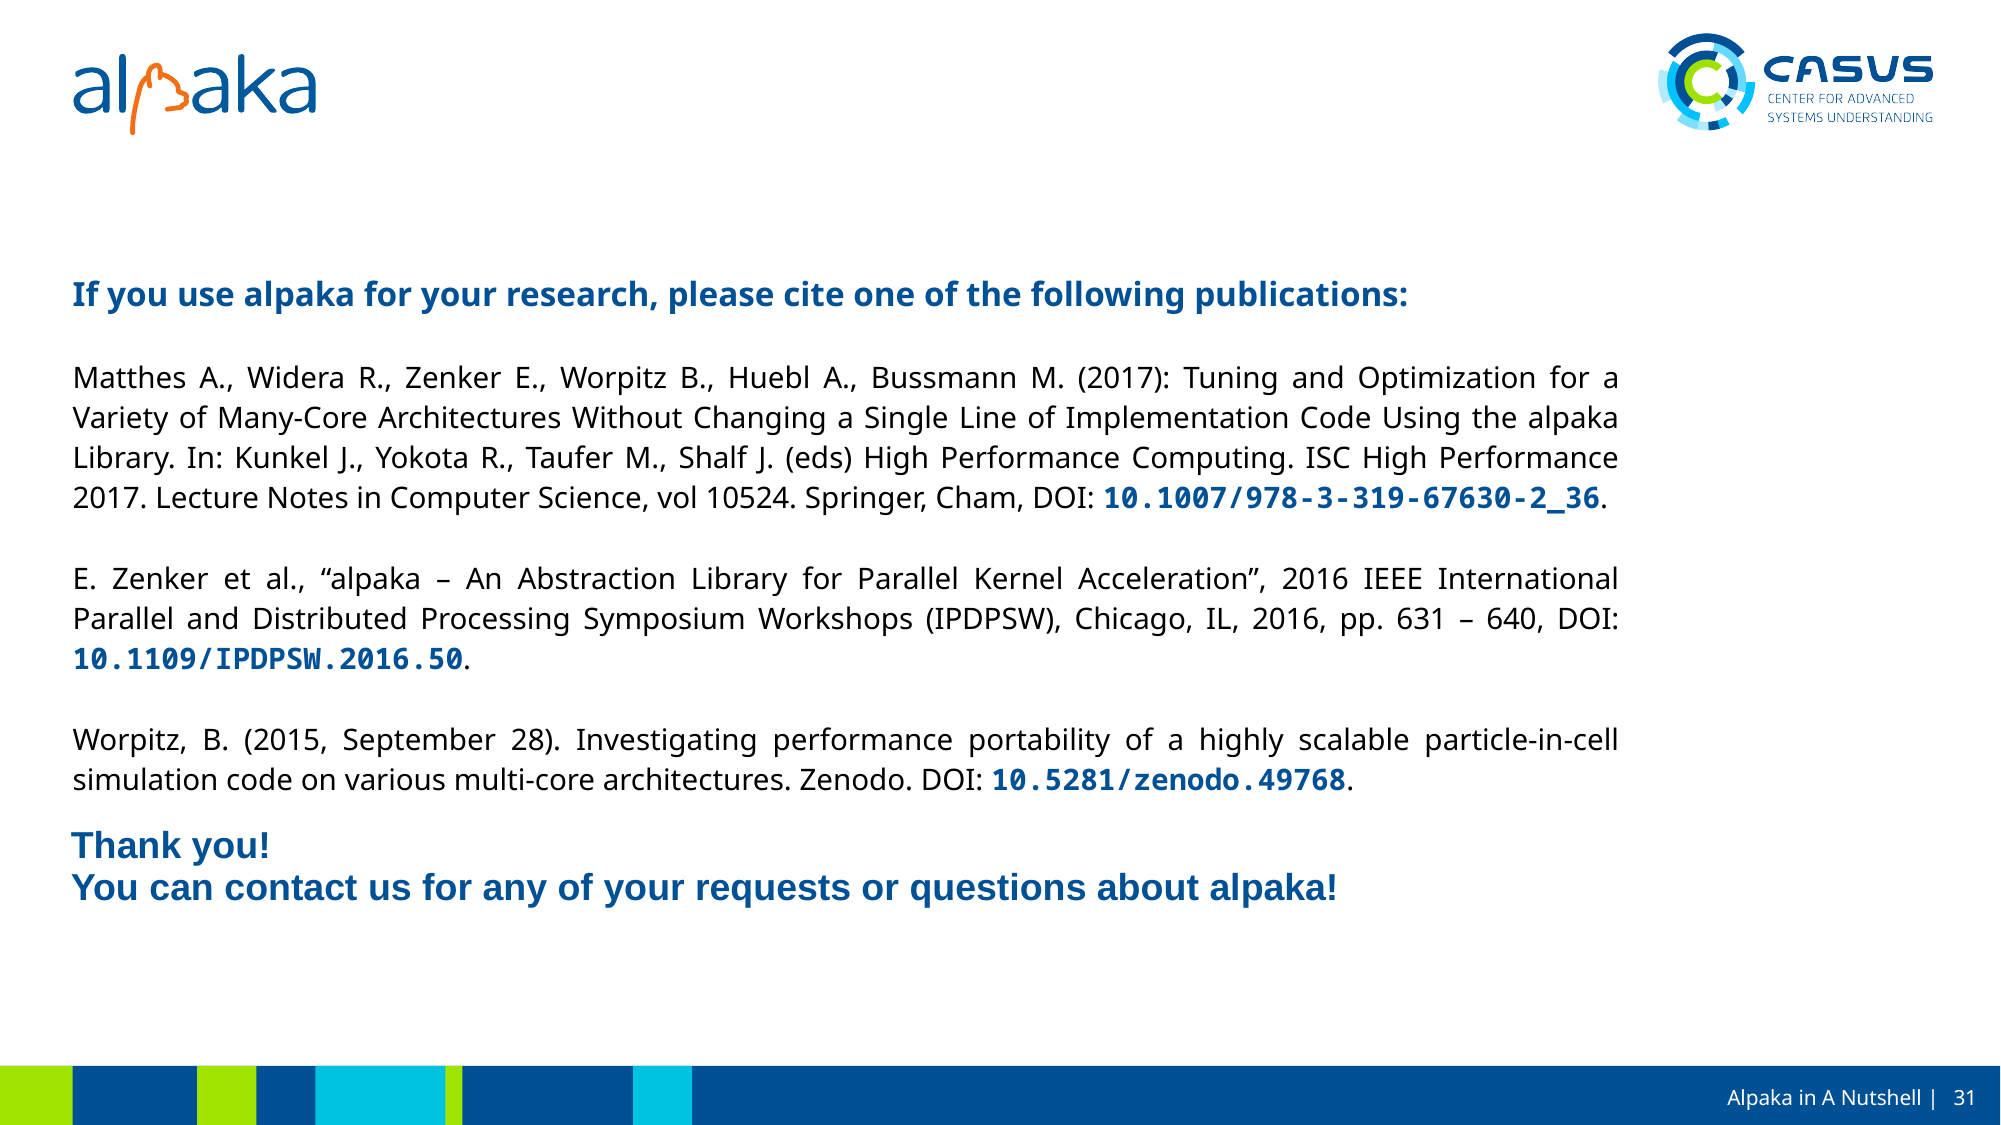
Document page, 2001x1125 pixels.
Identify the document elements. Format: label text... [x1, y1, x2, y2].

text_box Thank you! You can contact us for any of your requests or questions about alpaka! [56, 817, 1760, 934]
picture [72, 53, 317, 136]
list If you use alpaka for your research, please cite one of the following publications: Matthes A., Widera R., Zenker E., Worpitz B., Huebl A., Bussmann M. (2017): Tuning and Optimization for a Variety of Many-Core Architectures Without Changing a Single Line of Implementation Code Using the alpaka Library. In: Kunkel J., Yokota R., Taufer M., Shalf J. (eds) High Performance Computing. ISC High Performance 2017. Lecture Notes in Computer Science, vol 10524. Springer, Cham, DOI: 10.1007/978-3-319-67630-2_36. E. Zenker et al., “alpaka – An Abstraction Library for Parallel Kernel Acceleration”, 2016 IEEE International Parallel and Distributed Processing Symposium Workshops (IPDPSW), Chicago, IL, 2016, pp. 631 – 640, DOI: 10.1109/IPDPSW.2016.50. Worpitz, B. (2015, September 28). Investigating performance portability of a highly scalable particle-in-cell simulation code on various multi-core architectures. Zenodo. DOI: 10.5281/zenodo.49768. [72, 180, 1620, 817]
picture [1658, 33, 1933, 131]
